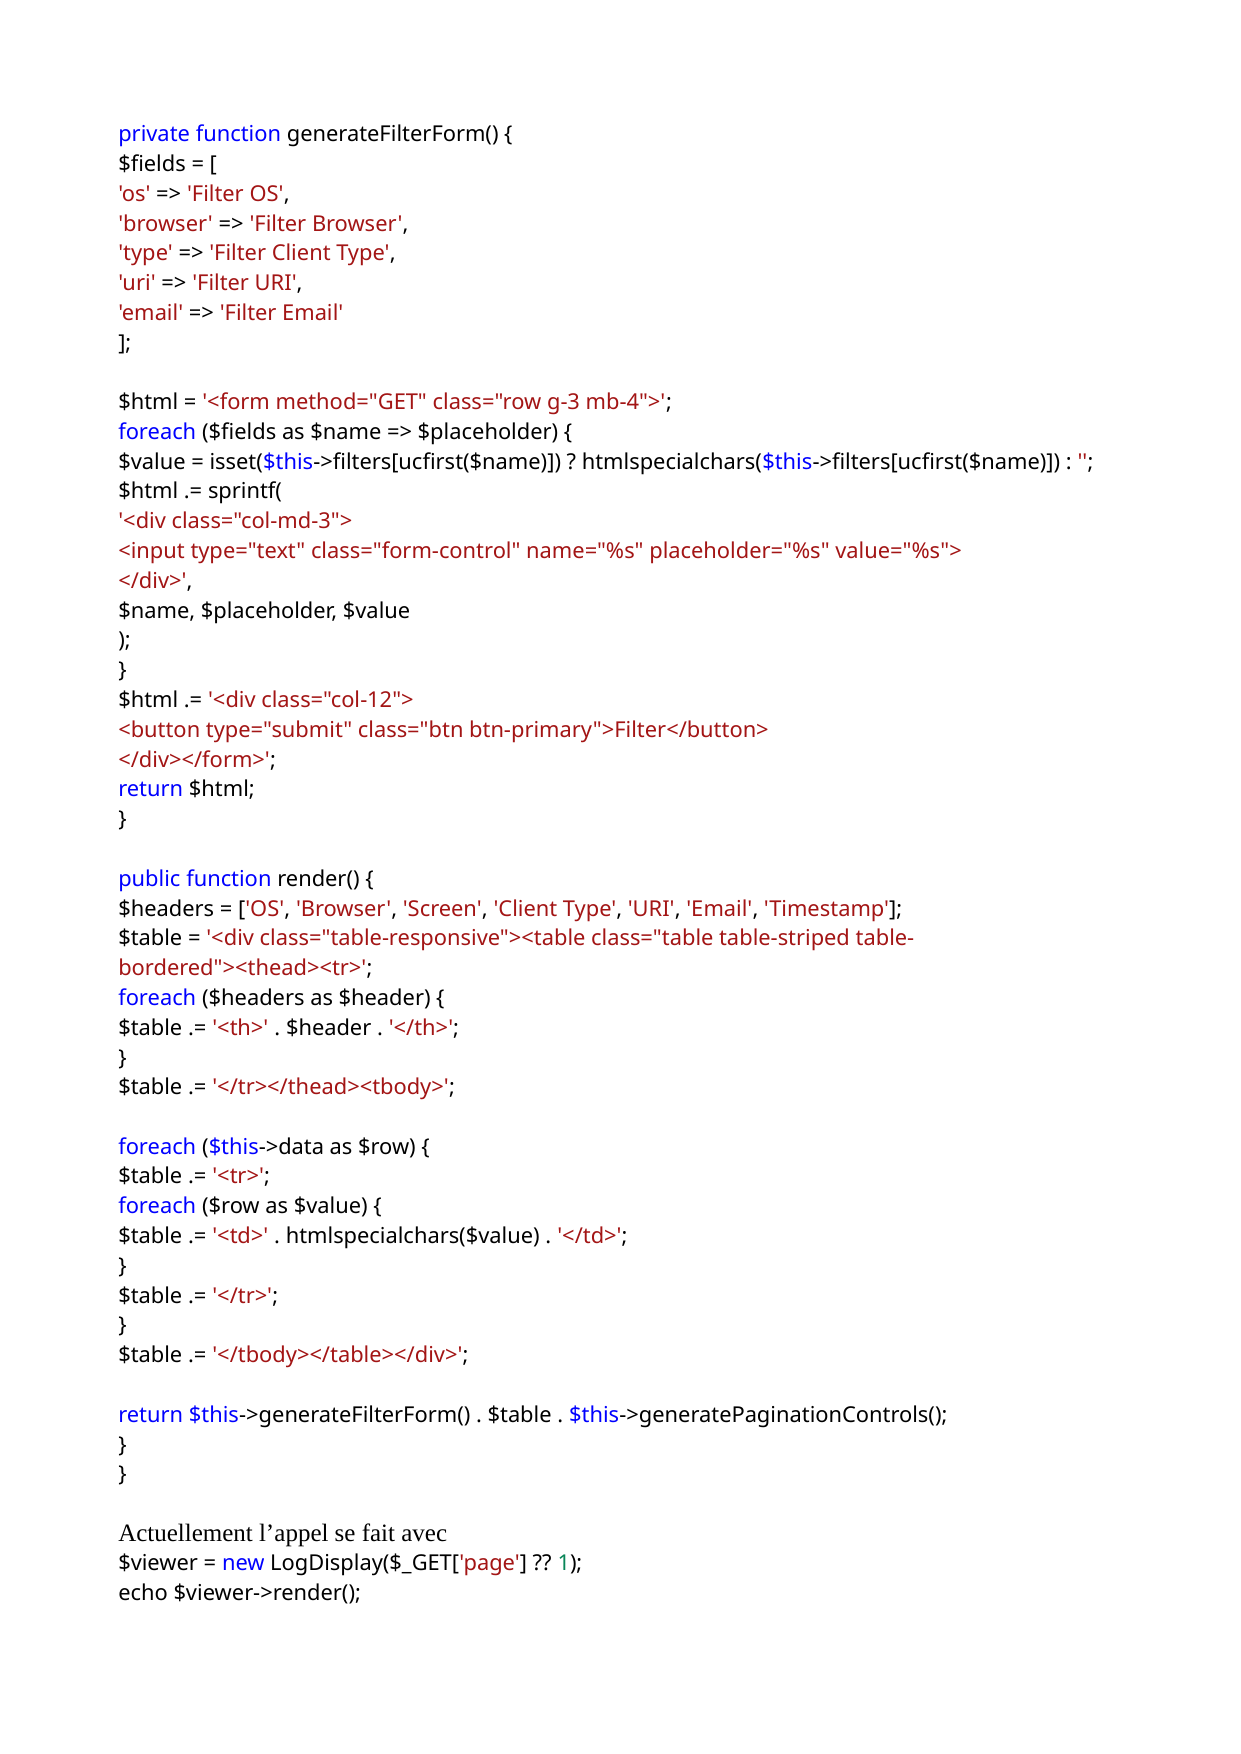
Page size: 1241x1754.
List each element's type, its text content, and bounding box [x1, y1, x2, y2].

text Actuellement l’appel se fait avec [118, 1518, 1122, 1547]
text $name, $placeholder, $value [118, 595, 1122, 624]
text 'os' => 'Filter OS', [118, 178, 1122, 207]
text echo $viewer->render(); [118, 1576, 1122, 1606]
text $html .= '<div class="col-12"> [118, 684, 1122, 714]
text } [118, 803, 1122, 833]
text 'email' => 'Filter Email' [118, 297, 1122, 327]
text <button type="submit" class="btn btn-primary">Filter</button> [118, 714, 1122, 744]
text } [118, 1428, 1122, 1458]
text foreach ($this->data as $row) { [118, 1131, 1122, 1161]
text } [118, 1041, 1122, 1071]
text $fields = [ [118, 148, 1122, 178]
text 'browser' => 'Filter Browser', [118, 207, 1122, 237]
text '<div class="col-md-3"> [118, 505, 1122, 535]
text $value = isset($this->filters[ucfirst($name)]) ? htmlspecialchars($this->filters[ucfirst($name)]) : ''; [118, 446, 1122, 476]
text foreach ($row as $value) { [118, 1190, 1122, 1220]
text foreach ($headers as $header) { [118, 982, 1122, 1012]
text return $this->generateFilterForm() . $table . $this->generatePaginationControls(); [118, 1399, 1122, 1428]
text $table .= '</tr>'; [118, 1280, 1122, 1309]
text </div>', [118, 565, 1122, 595]
text <input type="text" class="form-control" name="%s" placeholder="%s" value="%s"> [118, 535, 1122, 565]
text $html = '<form method="GET" class="row g-3 mb-4">'; [118, 386, 1122, 416]
text } [118, 654, 1122, 684]
text ]; [118, 327, 1122, 356]
text </div></form>'; [118, 744, 1122, 773]
text 'uri' => 'Filter URI', [118, 267, 1122, 297]
text public function render() { [118, 863, 1122, 892]
text $table .= '</tbody></table></div>'; [118, 1339, 1122, 1369]
text $table .= '<tr>'; [118, 1161, 1122, 1190]
text $html .= sprintf( [118, 476, 1122, 505]
text ); [118, 624, 1122, 654]
text $table .= '</tr></thead><tbody>'; [118, 1071, 1122, 1101]
text } [118, 1309, 1122, 1339]
text $viewer = new LogDisplay($_GET['page'] ?? 1); [118, 1547, 1122, 1576]
text $headers = ['OS', 'Browser', 'Screen', 'Client Type', 'URI', 'Email', 'Timestamp']; [118, 892, 1122, 922]
text $table = '<div class="table-responsive"><table class="table table-striped table-bordered"><thead><tr>'; [118, 922, 1122, 982]
text } [118, 1250, 1122, 1280]
text foreach ($fields as $name => $placeholder) { [118, 416, 1122, 446]
text 'type' => 'Filter Client Type', [118, 237, 1122, 267]
text private function generateFilterForm() { [118, 118, 1122, 148]
text $table .= '<td>' . htmlspecialchars($value) . '</td>'; [118, 1220, 1122, 1250]
text $table .= '<th>' . $header . '</th>'; [118, 1012, 1122, 1041]
text return $html; [118, 773, 1122, 803]
text } [118, 1458, 1122, 1488]
